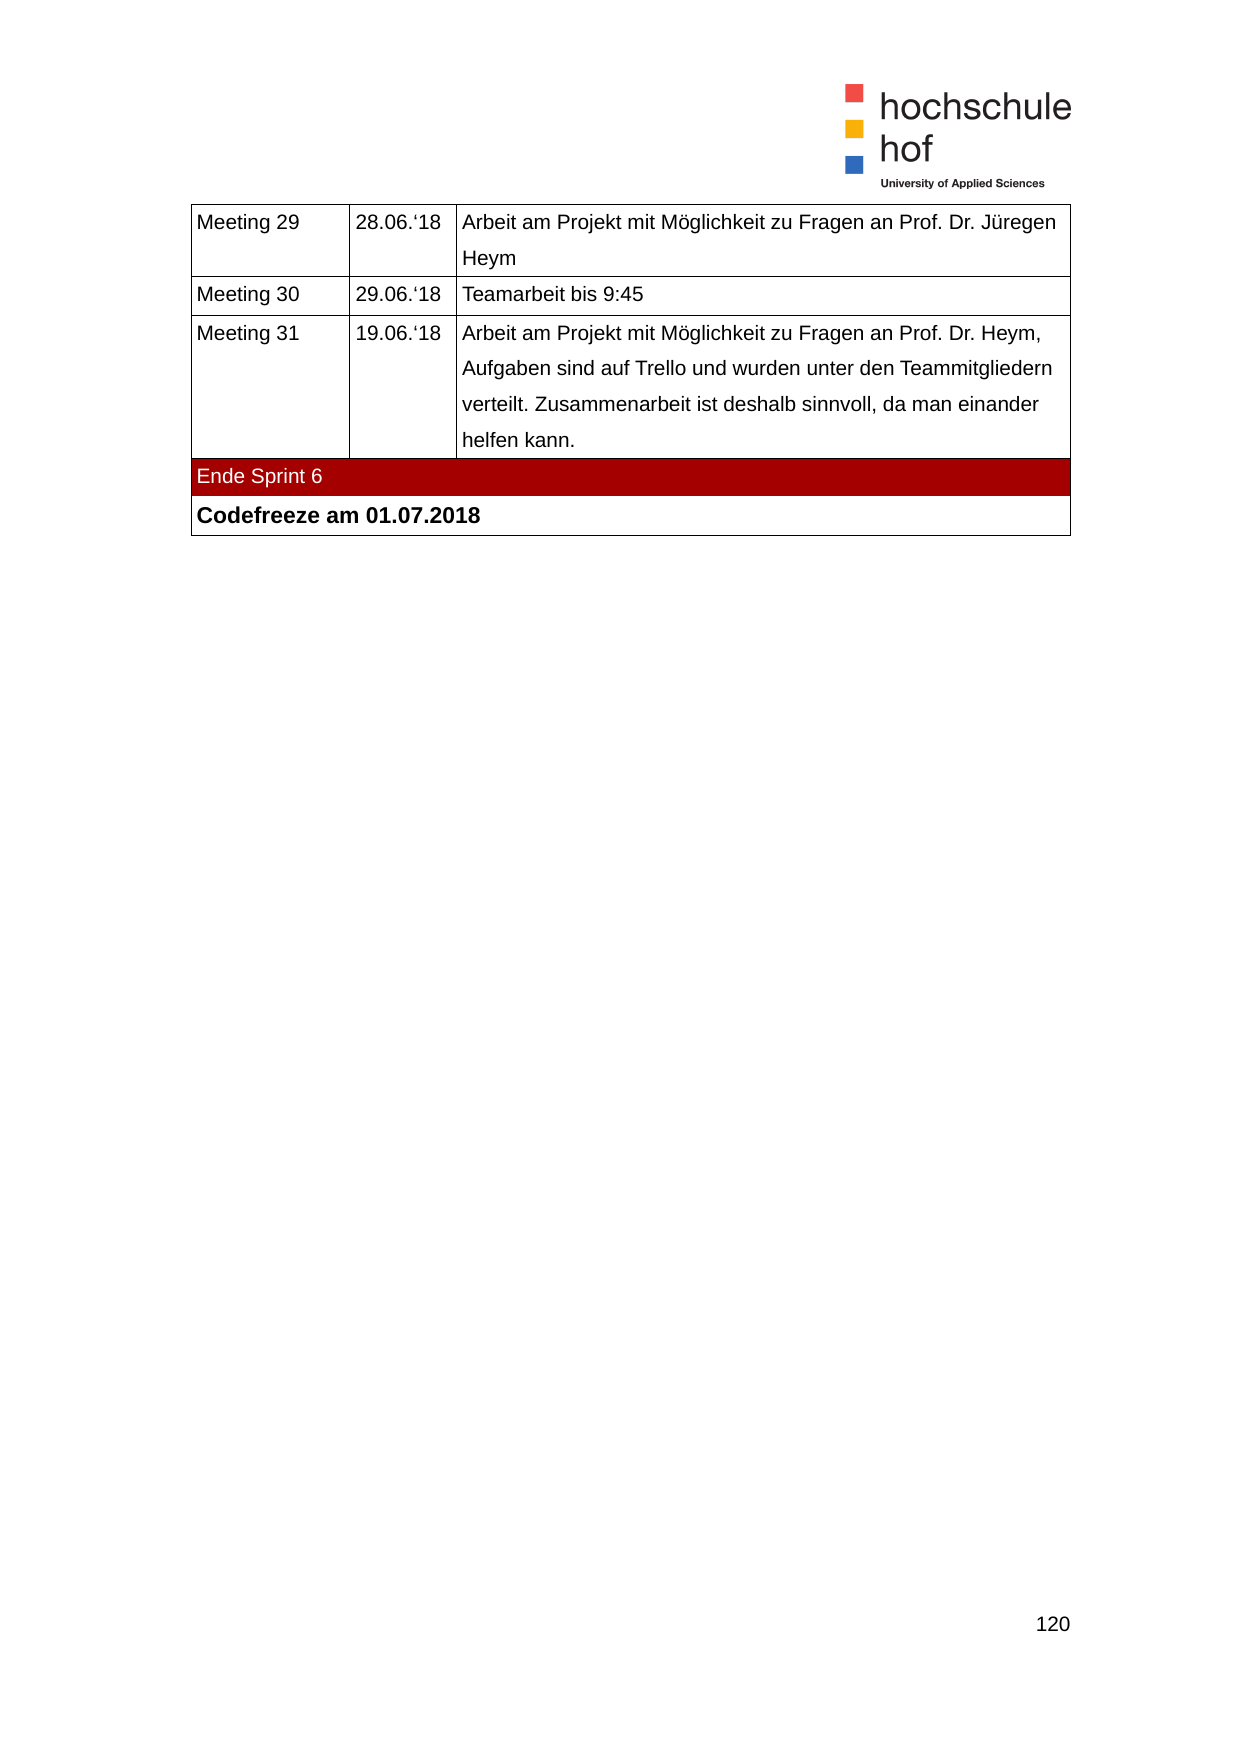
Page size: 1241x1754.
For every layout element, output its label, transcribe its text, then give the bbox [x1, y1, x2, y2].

table_cell Codefreeze am 01.07.2018 [192, 496, 1070, 535]
table_cell Arbeit am Projekt mit Möglichkeit zu Fragen an Prof. Dr. Jüregen Heym [457, 205, 1070, 276]
table_cell Arbeit am Projekt mit Möglichkeit zu Fragen an Prof. Dr. Heym, Aufgaben sind auf Trello und wurden unter den Teammitgliedern verteilt. Zusammenarbeit ist deshalb sinnvoll, da man einander helfen kann. [457, 316, 1070, 458]
table_cell Meeting 30 [192, 277, 349, 314]
table_cell 19.06.‘18 [350, 316, 456, 458]
table_cell Ende Sprint 6 [192, 459, 1070, 496]
picture [845, 84, 1071, 189]
table_cell 28.06.‘18 [350, 205, 456, 276]
table_cell Meeting 31 [192, 316, 349, 458]
table_cell Teamarbeit bis 9:45 [457, 277, 1070, 314]
table_cell Meeting 29 [192, 205, 349, 276]
table_cell 29.06.‘18 [350, 277, 456, 314]
